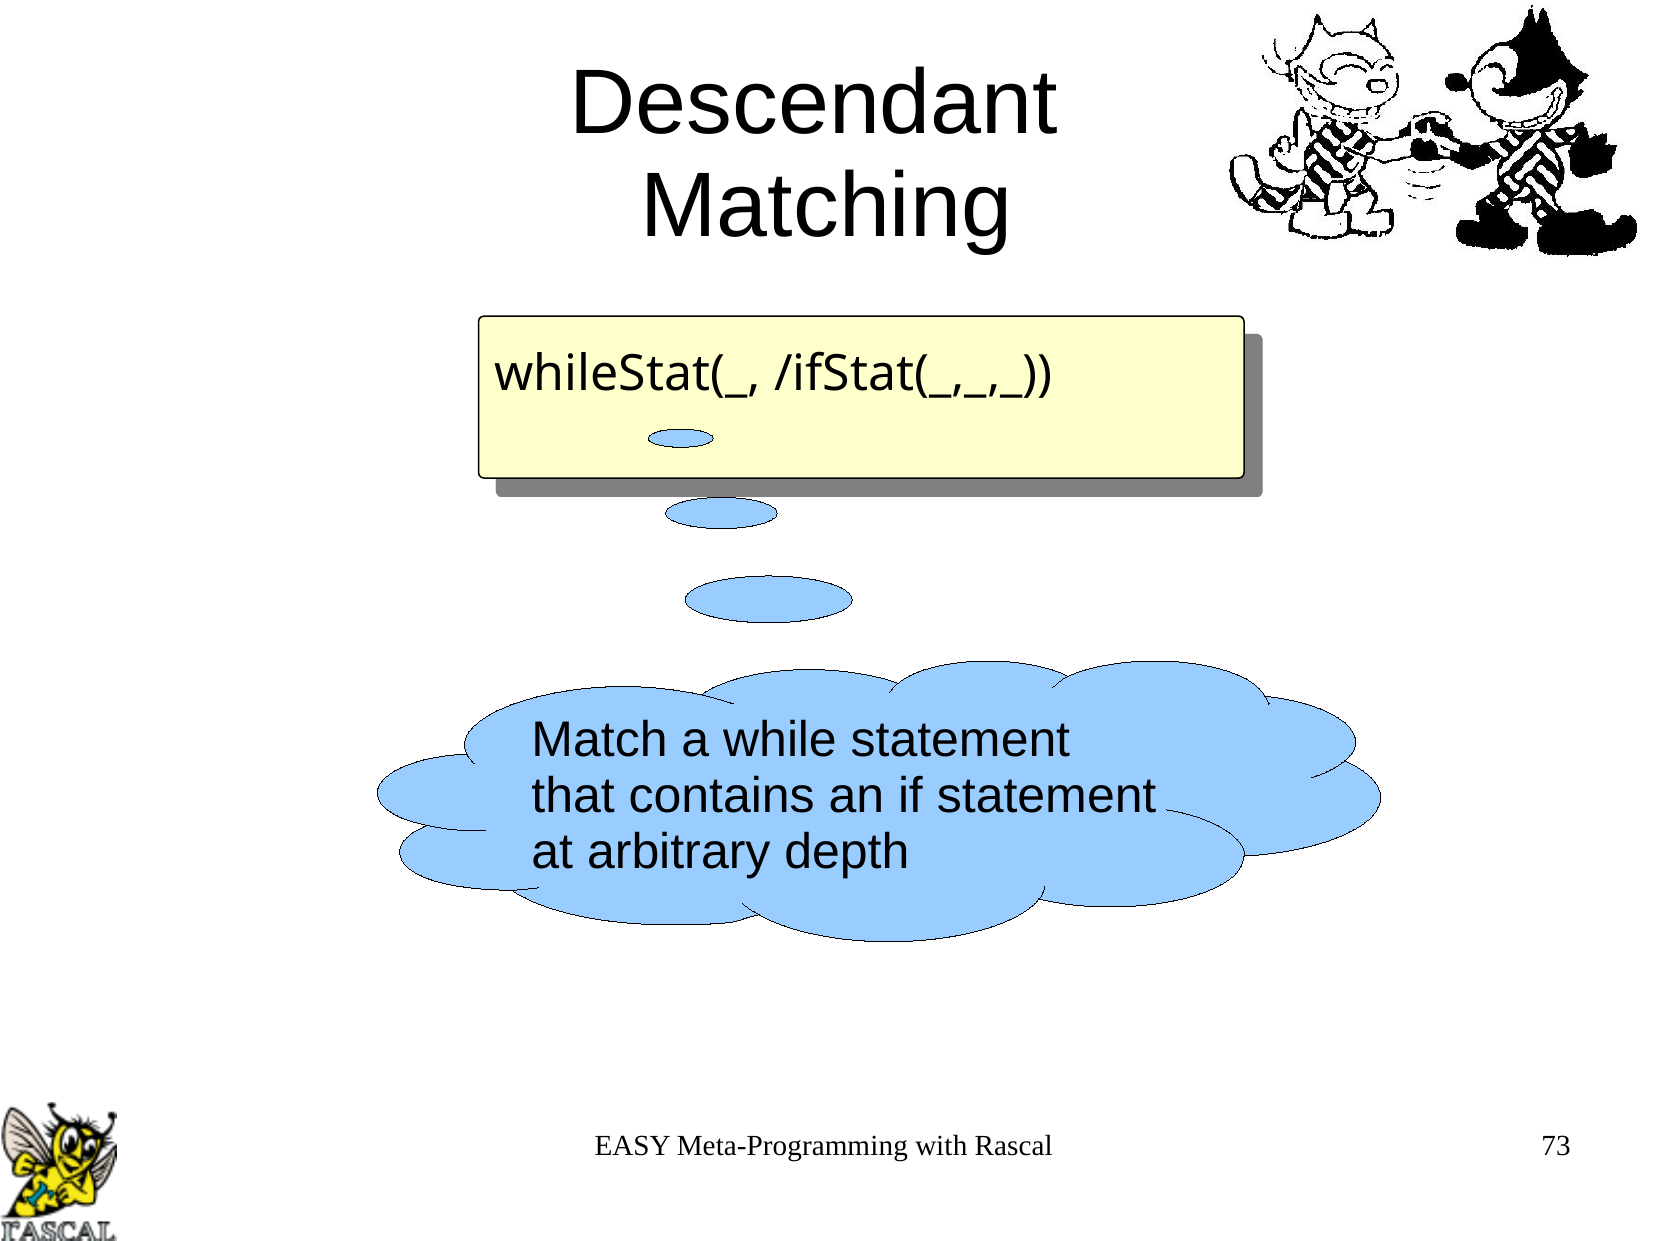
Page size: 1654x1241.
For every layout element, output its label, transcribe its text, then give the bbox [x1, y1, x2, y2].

text_box Match a while statement that contains an if statement at arbitrary depth [685, 575, 853, 623]
text_box whileStat(_, /ifStat(_,_,_)) [479, 329, 1162, 459]
text_box Match a while statement that contains an if statement at arbitrary depth [665, 497, 778, 529]
text_box Match a while statement that contains an if statement at arbitrary depth [377, 661, 1381, 942]
title Descendant Matching [82, 49, 1220, 257]
picture [1220, 4, 1647, 268]
picture [0, 1102, 117, 1241]
text_box [478, 316, 1245, 479]
